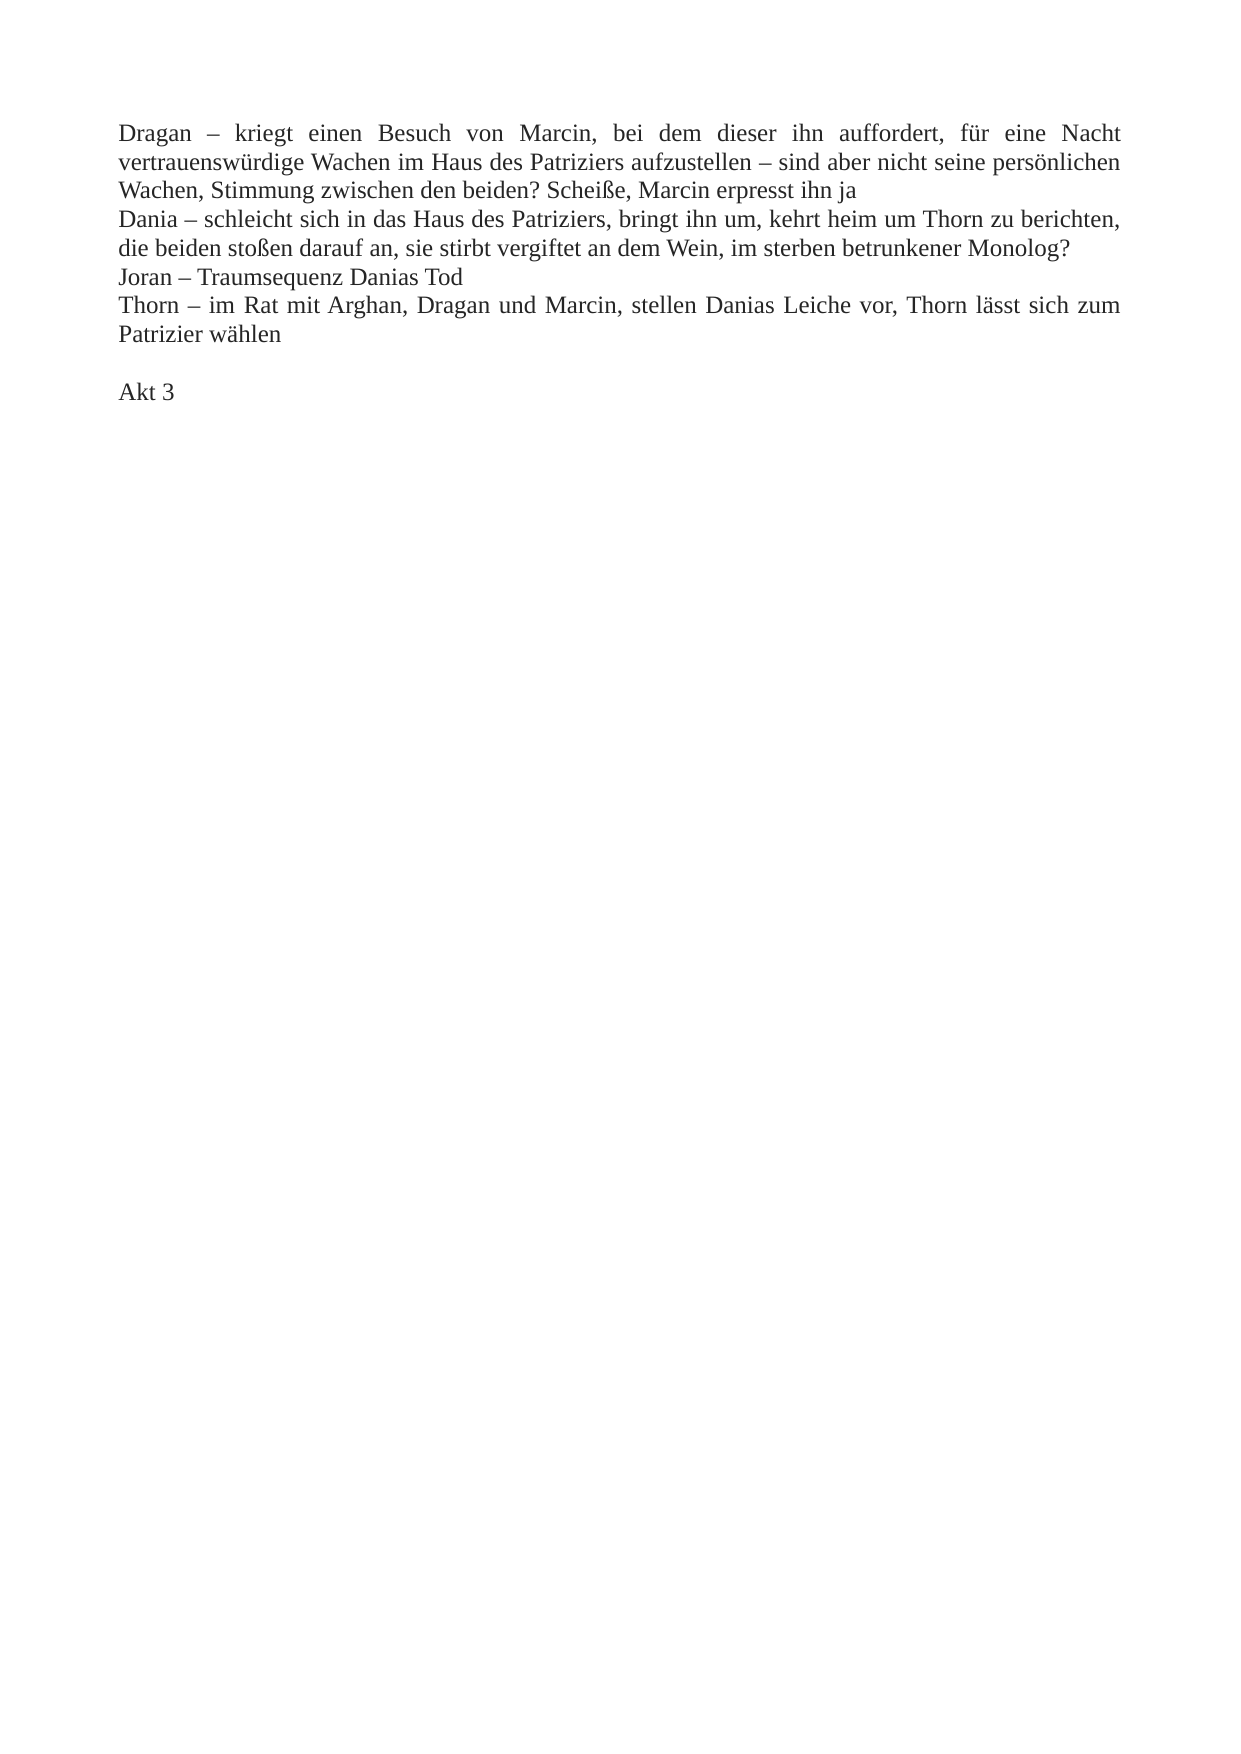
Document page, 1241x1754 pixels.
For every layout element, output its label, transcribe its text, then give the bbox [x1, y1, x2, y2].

text Thorn – im Rat mit Arghan, Dragan und Marcin, stellen Danias Leiche vor, Thorn lässt sich zum Patrizier wählen [118, 291, 1122, 348]
text Dragan – kriegt einen Besuch von Marcin, bei dem dieser ihn auffordert, für eine Nacht vertrauenswürdige Wachen im Haus des Patriziers aufzustellen – sind aber nicht seine persönlichen Wachen, Stimmung zwischen den beiden? Scheiße, Marcin erpresst ihn ja [118, 118, 1122, 204]
text Akt 3 [118, 377, 1122, 406]
text Joran – Traumsequenz Danias Tod [118, 262, 1122, 291]
text Dania – schleicht sich in das Haus des Patriziers, bringt ihn um, kehrt heim um Thorn zu berichten, die beiden stoßen darauf an, sie stirbt vergiftet an dem Wein, im sterben betrunkener Monolog? [118, 204, 1122, 262]
